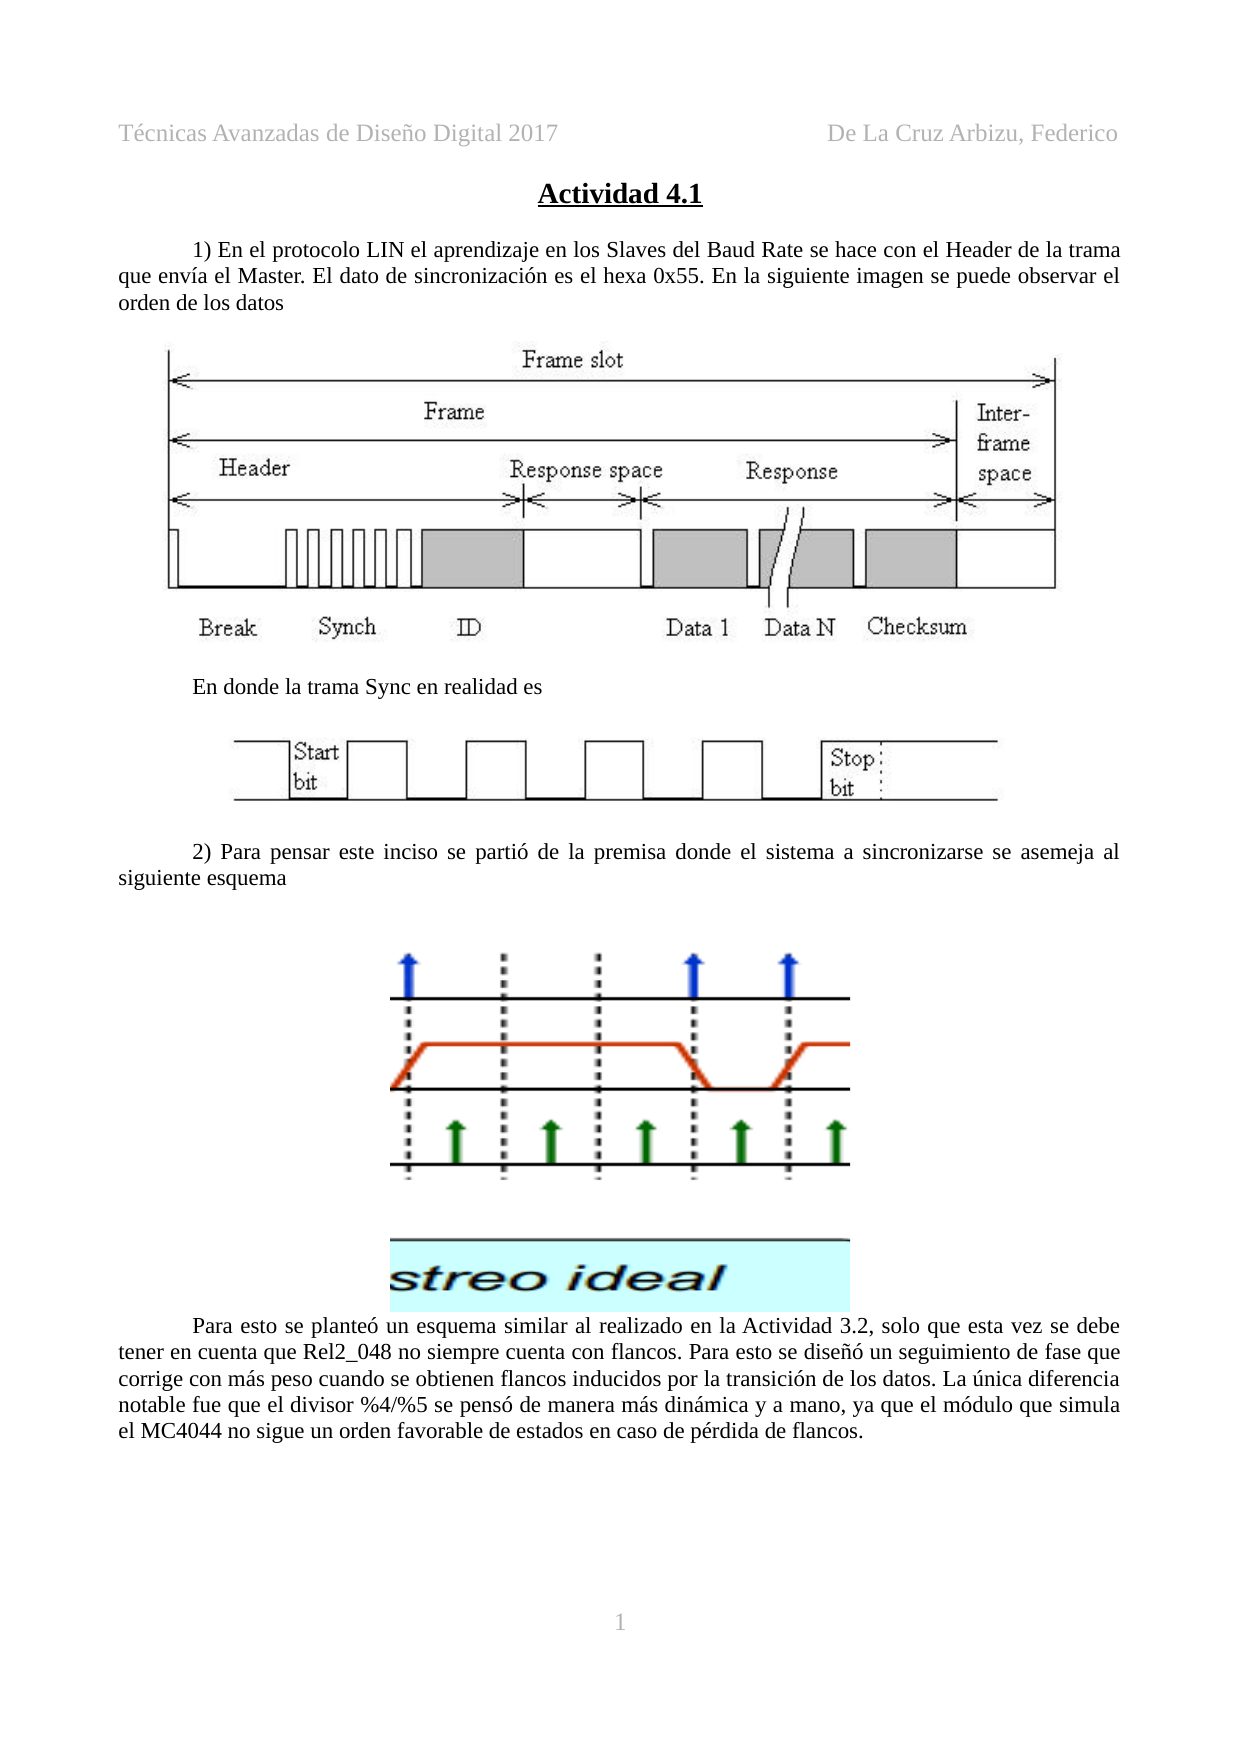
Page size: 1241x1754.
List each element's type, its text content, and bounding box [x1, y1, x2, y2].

text 2) Para pensar este inciso se partió de la premisa donde el sistema a sincronizarse se asemeja al siguiente esquema [118, 838, 1122, 890]
text Para esto se planteó un esquema similar al realizado en la Actividad 3.2, solo que esta vez se debe tener en cuenta que Rel2_048 no siempre cuenta con flancos. Para esto se diseñó un seguimiento de fase que corrige con más peso cuando se obtienen flancos inducidos por la transición de los datos. La única diferencia notable fue que el divisor %4/%5 se pensó de manera más dinámica y a mano, ya que el módulo que simula el MC4044 no sigue un orden favorable de estados en caso de pérdida de flancos. [118, 1312, 1122, 1444]
picture [228, 725, 1012, 812]
text 1) En el protocolo LIN el aprendizaje en los Slaves del Baud Rate se hace con el Header de la trama que envía el Master. El dato de sincronización es el hexa 0x55. En la siguiente imagen se puede observar el orden de los datos [118, 236, 1122, 315]
text Actividad 4.1 [118, 176, 1122, 210]
text En donde la trama Sync en realidad es [118, 673, 1122, 699]
picture [162, 341, 1078, 647]
picture [774, 916, 851, 1312]
